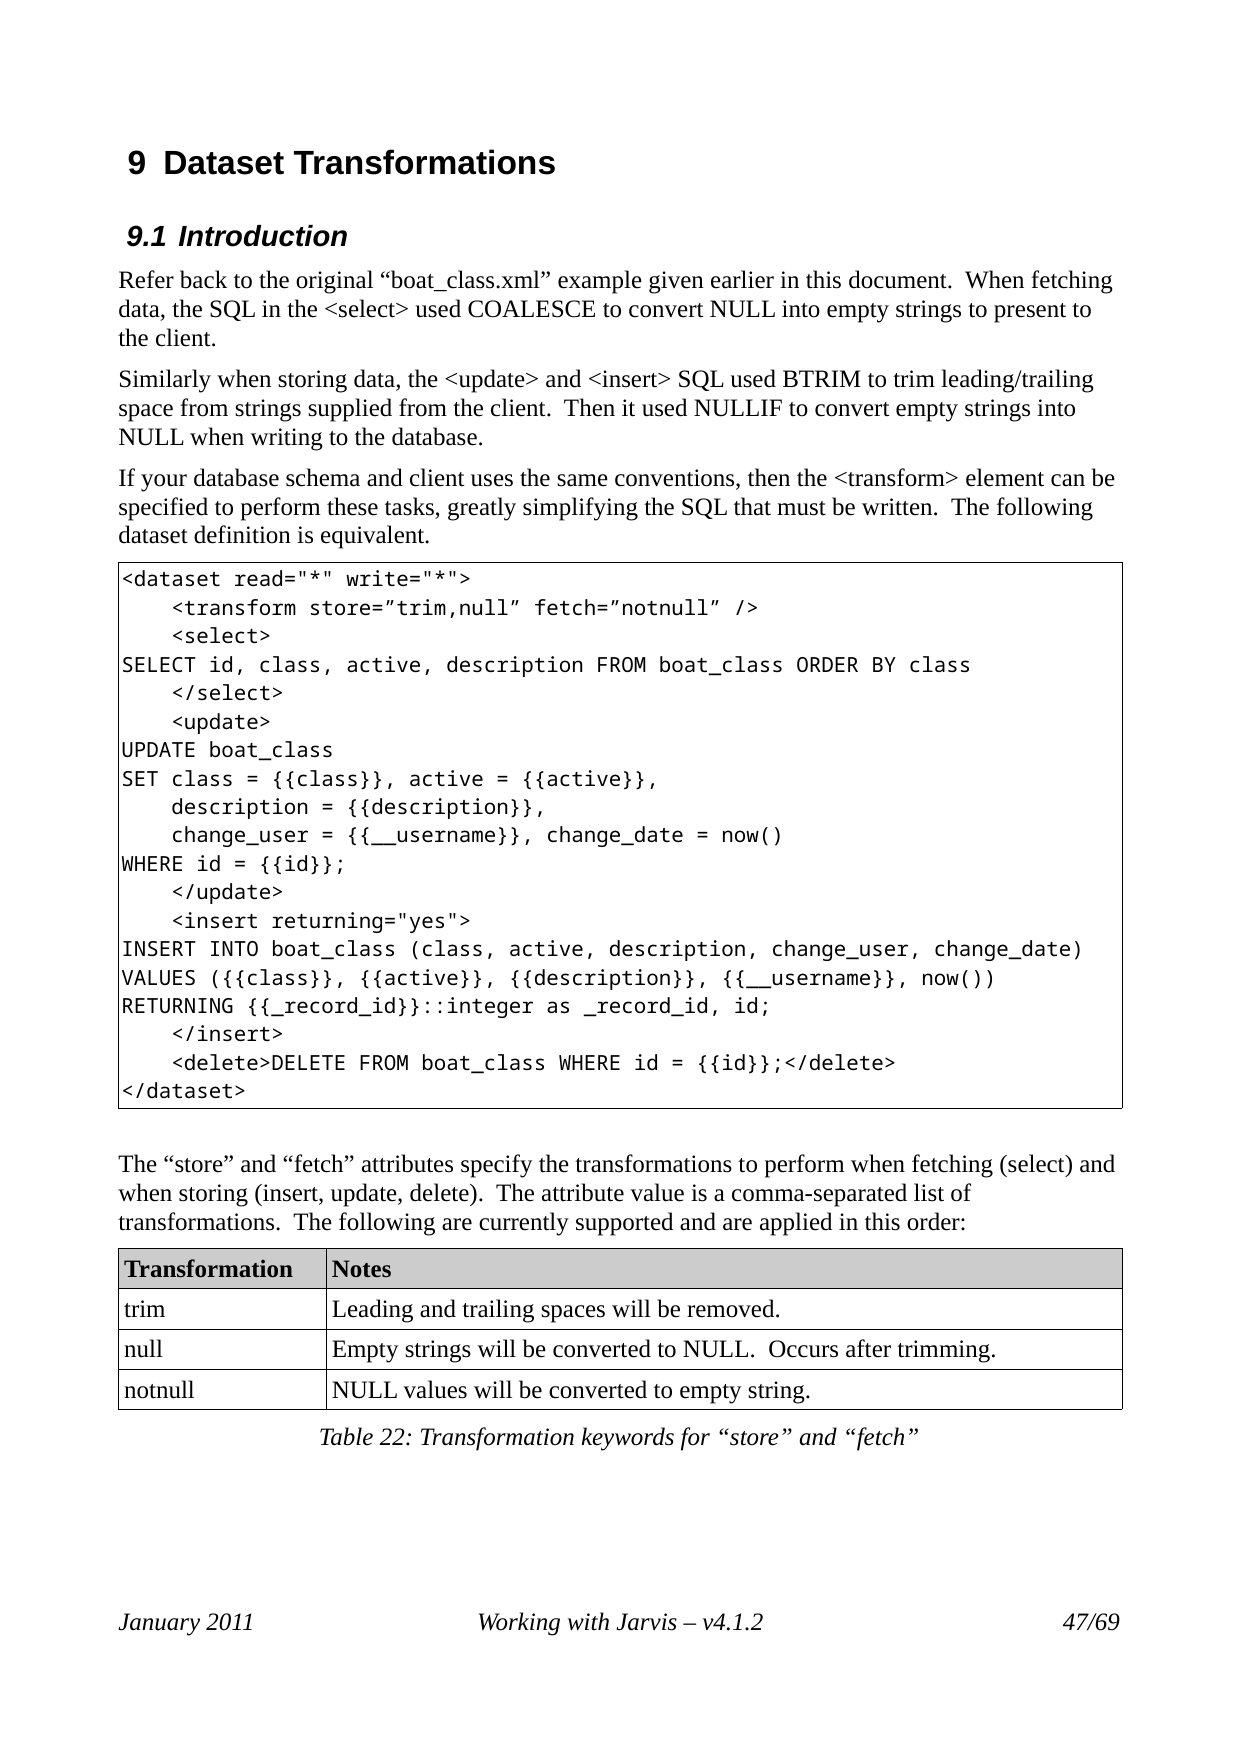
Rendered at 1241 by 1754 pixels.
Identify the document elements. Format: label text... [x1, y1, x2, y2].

text </update> [119, 874, 1122, 903]
text </insert> [119, 1017, 1122, 1045]
table_cell Empty strings will be converted to NULL. Occurs after trimming. [327, 1330, 1122, 1369]
table_header Notes [327, 1249, 1122, 1288]
table_cell NULL values will be converted to empty string. [327, 1370, 1122, 1409]
text <delete>DELETE FROM boat_class WHERE id = {{id}};</delete> [119, 1045, 1122, 1073]
text SELECT id, class, active, description FROM boat_class ORDER BY class [119, 647, 1122, 675]
text </select> [119, 675, 1122, 704]
text INSERT INTO boat_class (class, active, description, change_user, change_date) [119, 931, 1122, 960]
subtitle Introduction [118, 219, 1122, 253]
text <update> [119, 704, 1122, 732]
text WHERE id = {{id}}; [119, 846, 1122, 874]
table_cell null [119, 1330, 326, 1369]
table_cell trim [119, 1289, 326, 1328]
text Refer back to the original “boat_class.xml” example given earlier in this document. When fetching data, the SQL in the <select> used COALESCE to convert NULL into empty strings to present to the client. [118, 265, 1122, 352]
text <select> [119, 618, 1122, 647]
text change_user = {{__username}}, change_date = now() [119, 817, 1122, 846]
text If your database schema and client uses the same conventions, then the <transform> element can be specified to perform these tasks, greatly simplifying the SQL that must be written. The following dataset definition is equivalent. [118, 463, 1122, 549]
text Similarly when storing data, the <update> and <insert> SQL used BTRIM to trim leading/trailing space from strings supplied from the client. Then it used NULLIF to convert empty strings into NULL when writing to the database. [118, 364, 1122, 450]
text UPDATE boat_class [119, 732, 1122, 761]
text </dataset> [119, 1073, 1122, 1108]
text <dataset read="*" write="*"> [119, 563, 1122, 590]
text Table 22: Transformation keywords for “store” and “fetch” [118, 1422, 1122, 1451]
text <transform store=”trim,null” fetch=”notnull” /> [119, 590, 1122, 618]
table_cell notnull [119, 1370, 326, 1409]
text SET class = {{class}}, active = {{active}}, [119, 761, 1122, 789]
text <insert returning="yes"> [119, 903, 1122, 931]
text description = {{description}}, [119, 789, 1122, 817]
subtitle Dataset Transformations [118, 143, 1122, 182]
text The “store” and “fetch” attributes specify the transformations to perform when fetching (select) and when storing (insert, update, delete). The attribute value is a comma-separated list of transformations. The following are currently supported and are applied in this order: [118, 1149, 1122, 1235]
table_header Transformation [119, 1249, 326, 1288]
text RETURNING {{_record_id}}::integer as _record_id, id; [119, 988, 1122, 1017]
table_cell Leading and trailing spaces will be removed. [327, 1289, 1122, 1328]
text VALUES ({{class}}, {{active}}, {{description}}, {{__username}}, now()) [119, 960, 1122, 988]
